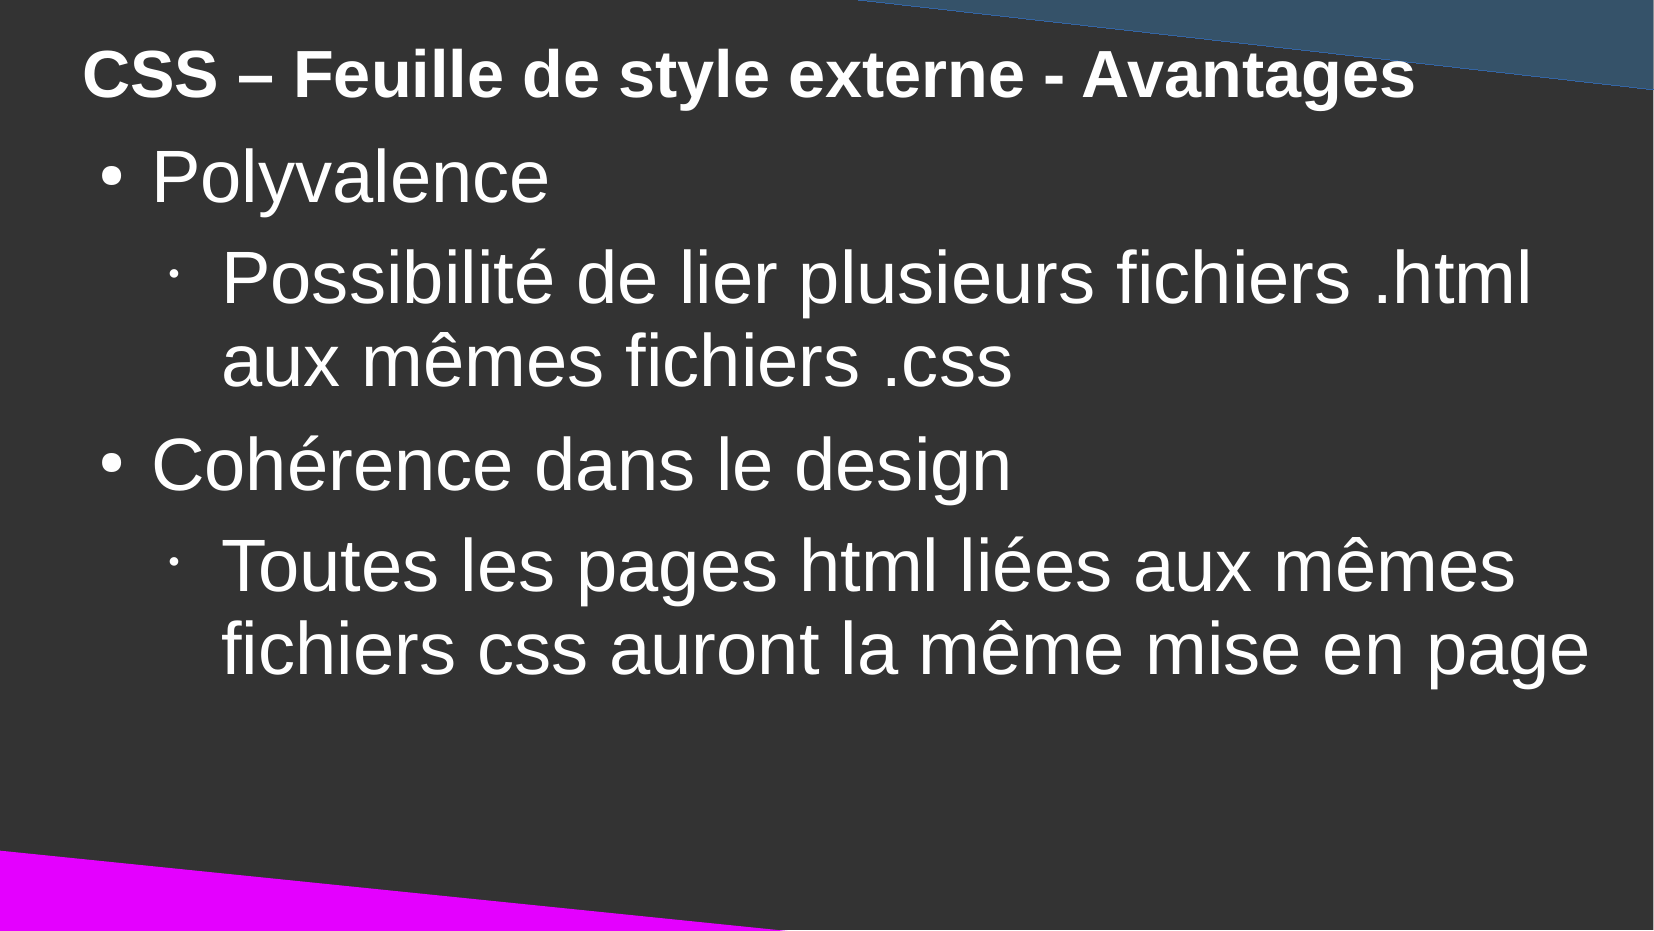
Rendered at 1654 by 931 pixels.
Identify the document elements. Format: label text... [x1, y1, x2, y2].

title CSS – Feuille de style externe - Avantages [82, 37, 1571, 122]
list Polyvalence Possibilité de lier plusieurs fichiers .html aux mêmes fichiers .css Cohérence dans le design Toutes les pages html liées aux mêmes fichiers css auront la même mise en page [80, 135, 1605, 777]
text_box [858, 0, 1654, 90]
text_box [0, 850, 788, 931]
